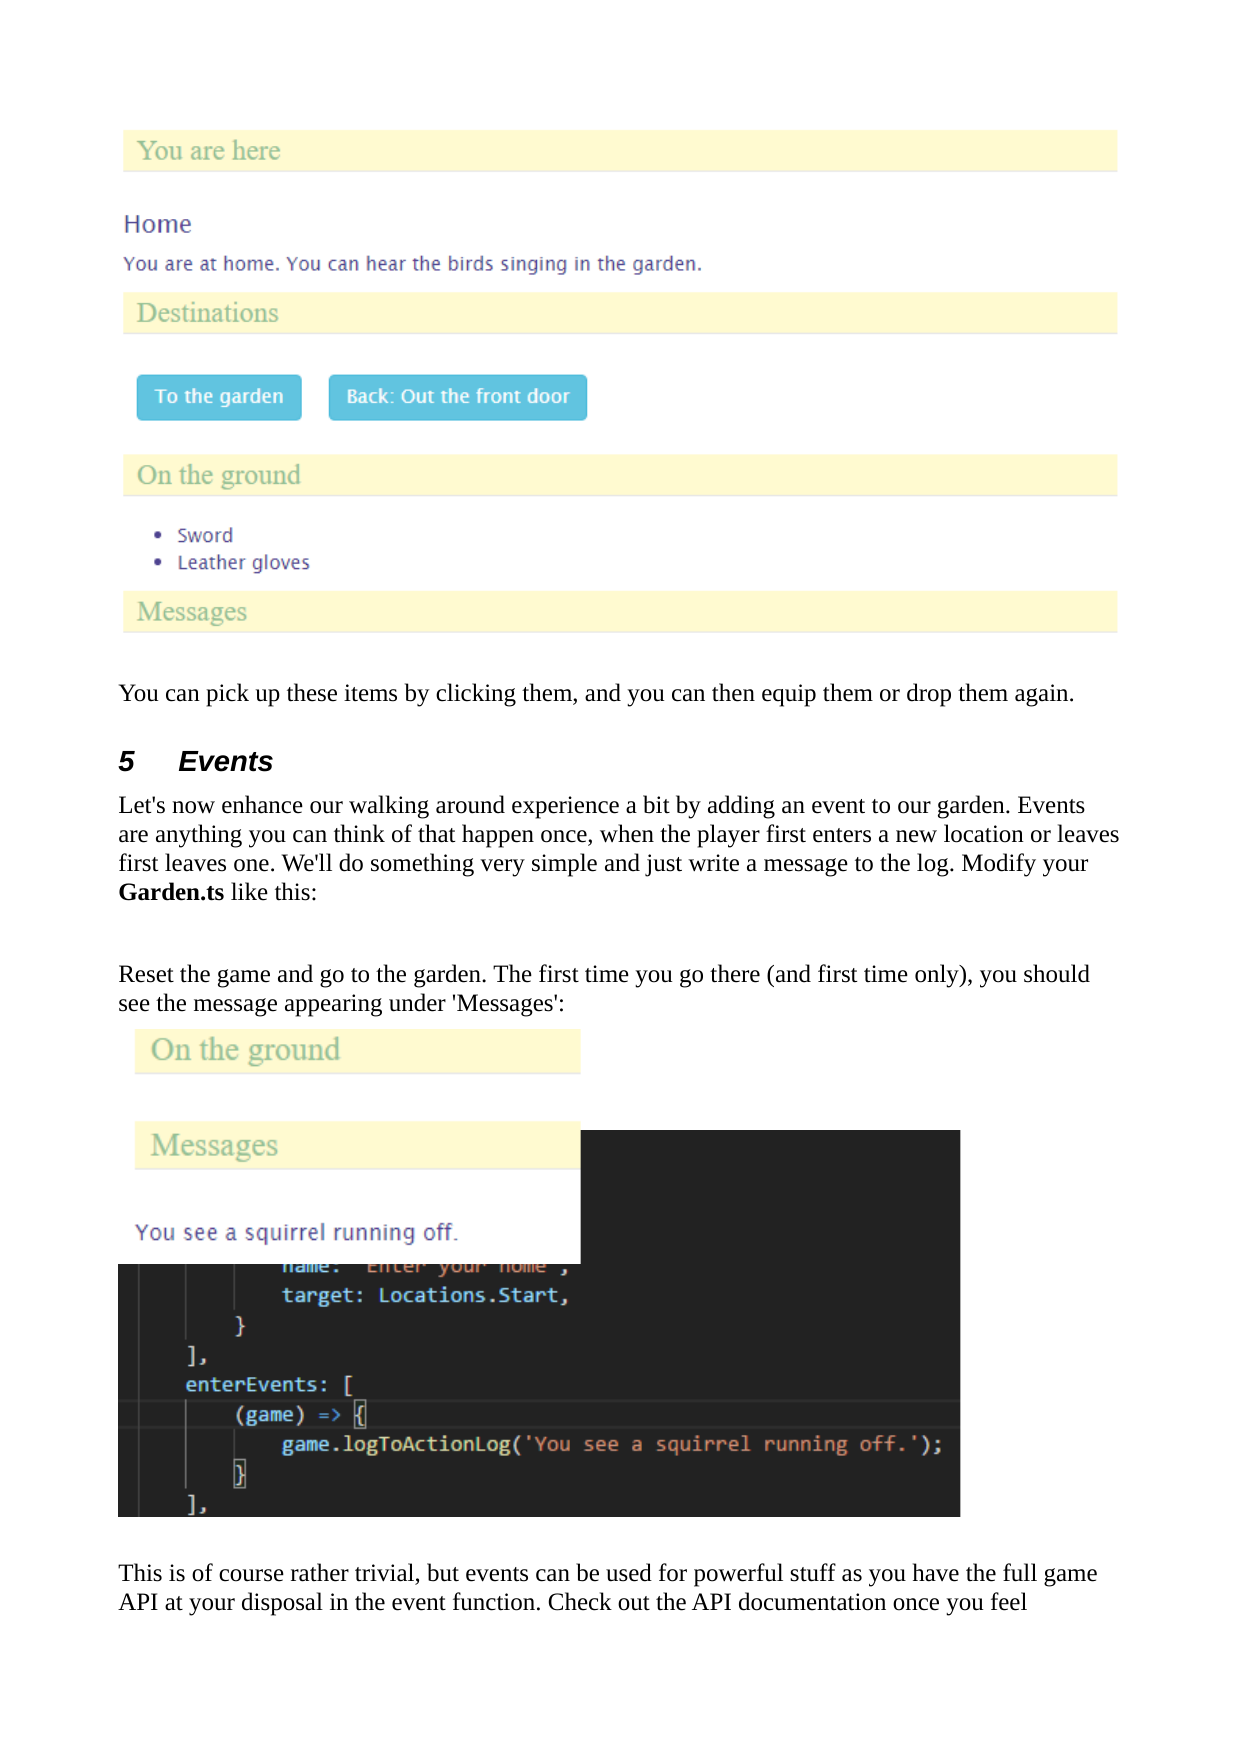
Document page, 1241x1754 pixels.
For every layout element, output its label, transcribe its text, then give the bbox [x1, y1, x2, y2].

text This is of course rather trivial, but events can be used for powerful stuff as you have the full game API at your disposal in the event function. Check out the API documentation once you feel [118, 1558, 1122, 1615]
text Let's now enhance our walking around experience a bit by adding an event to our garden. Events are anything you can think of that happen once, when the player first enters a new location or leaves first leaves one. We'll do something very simple and just write a message to the log. Modify your Garden.ts like this: [118, 791, 1122, 906]
subtitle Events [118, 744, 1122, 778]
text Reset the game and go to the garden. The first time you go there (and first time only), you should see the message appearing under 'Messages': [118, 959, 1122, 1017]
text You can pick up these items by clicking them, and you can then equip them or drop them again. [118, 678, 1122, 707]
